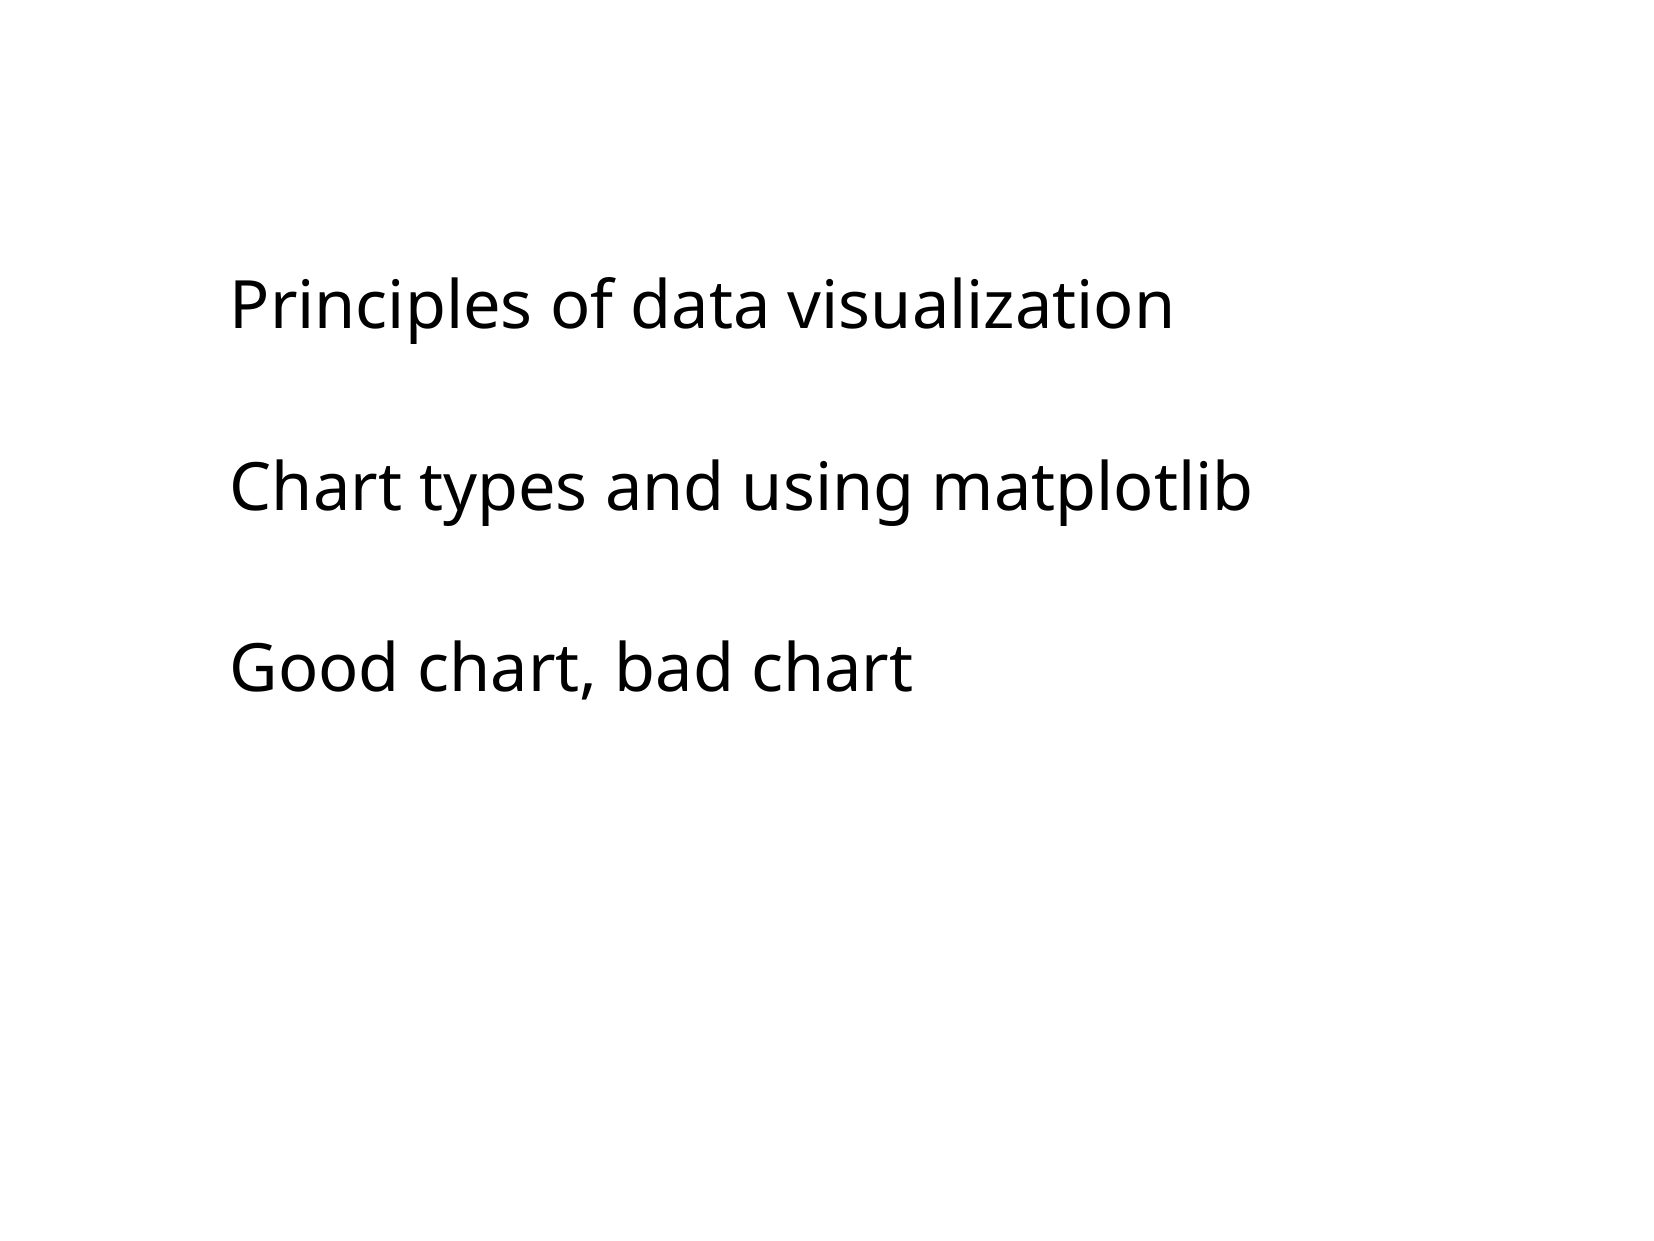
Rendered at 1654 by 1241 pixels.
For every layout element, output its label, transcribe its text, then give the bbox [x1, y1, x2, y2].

subtitle Principles of data visualization Chart types and using matplotlib Good chart, bad chart [82, 49, 1571, 1010]
